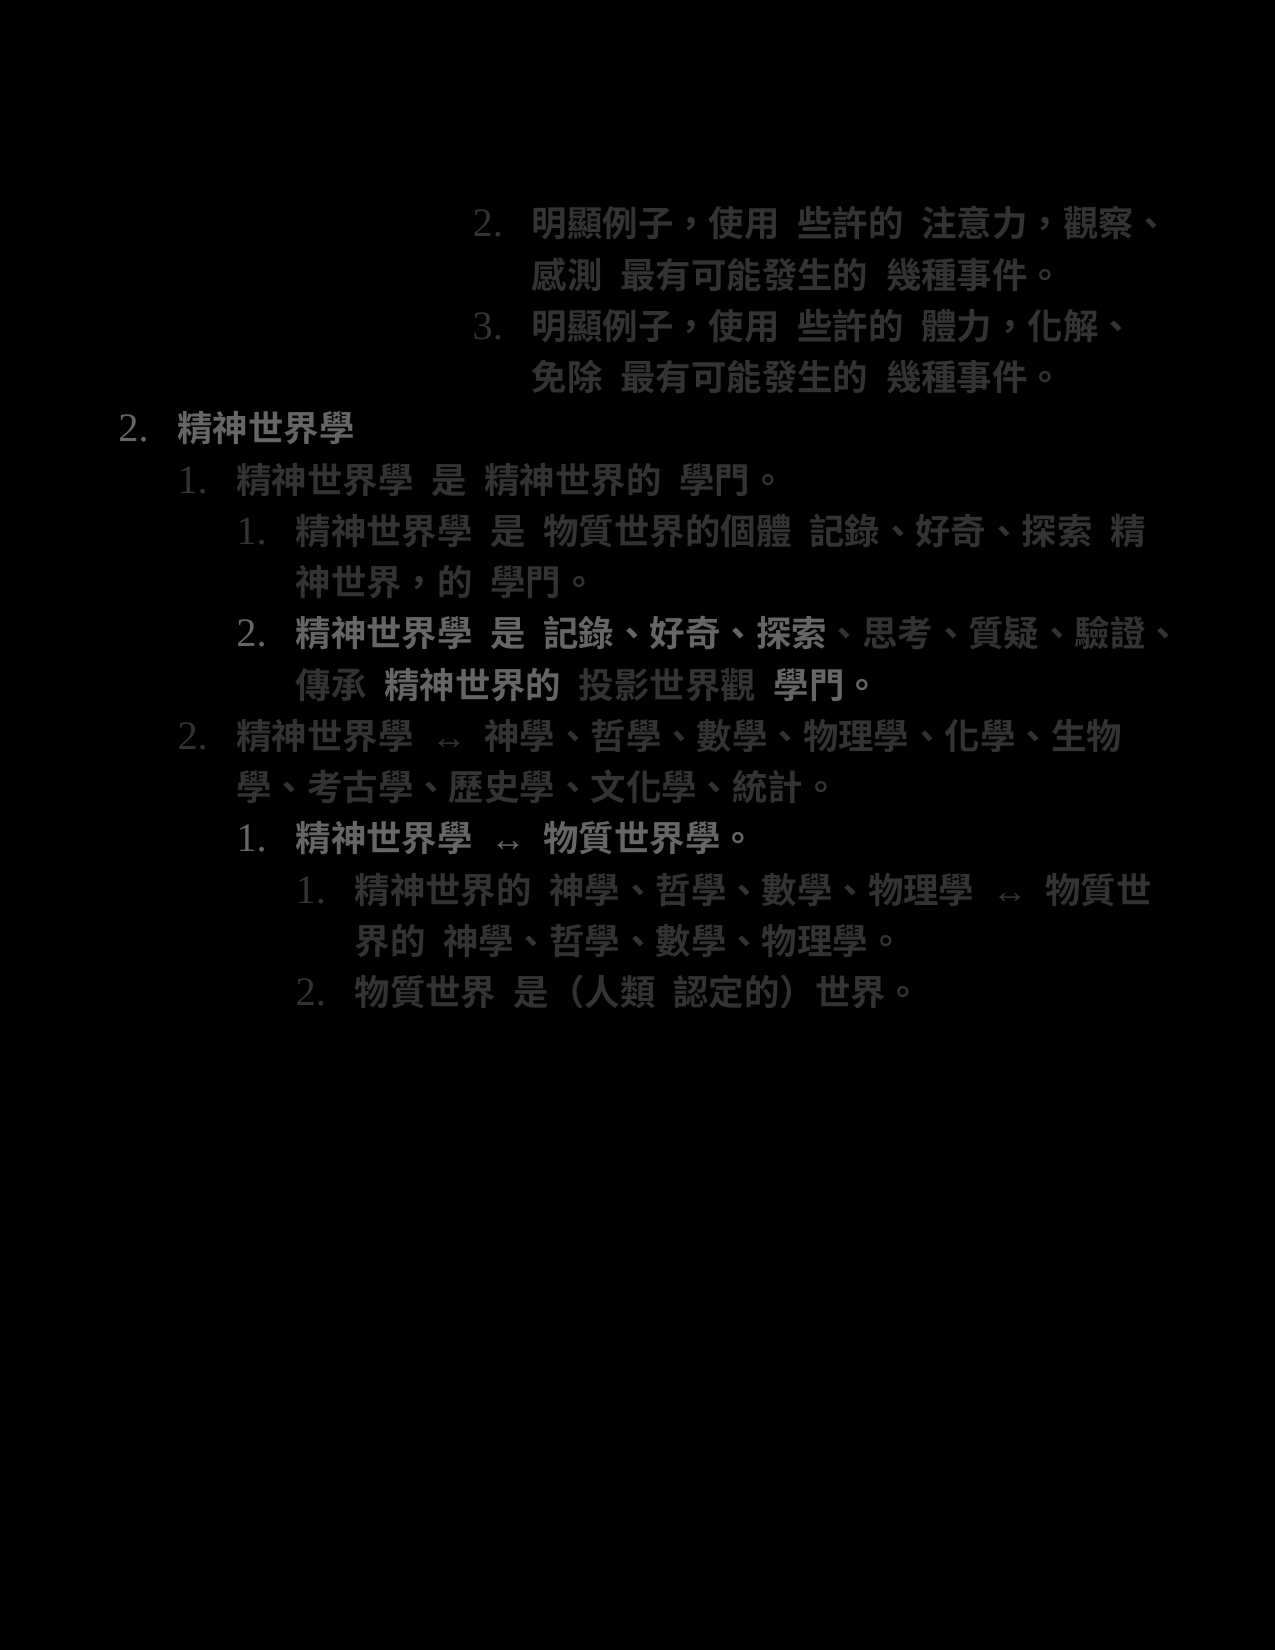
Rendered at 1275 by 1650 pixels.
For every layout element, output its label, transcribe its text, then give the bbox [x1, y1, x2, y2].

list 精神世界學 ↔ 物質世界學。 [236, 811, 1157, 862]
list 精神世界學 [118, 401, 1157, 452]
list 精神世界學 是 記錄、好奇、探索、思考、質疑、驗證、傳承 精神世界的 投影世界觀 學門。 [236, 606, 1157, 708]
list 精神世界學 ↔ 神學、哲學、數學、物理學、化學、生物學、考古學、歷史學、文化學、統計。 [177, 708, 1157, 811]
list 精神世界學 是 物質世界的個體 記錄、好奇、探索 精神世界，的 學門。 [236, 503, 1157, 606]
list 物質世界 是（人類 認定的）世界。 [295, 964, 1157, 1016]
list 精神世界的 神學、哲學、數學、物理學 ↔ 物質世界的 神學、哲學、數學、物理學。 [295, 862, 1157, 964]
list 明顯例子，使用 些許的 體力，化解、免除 最有可能發生的 幾種事件。 [472, 298, 1157, 401]
list 精神世界學 是 精神世界的 學門。 [177, 452, 1157, 503]
list 明顯例子，使用 些許的 注意力，觀察、感測 最有可能發生的 幾種事件。 [472, 196, 1157, 298]
